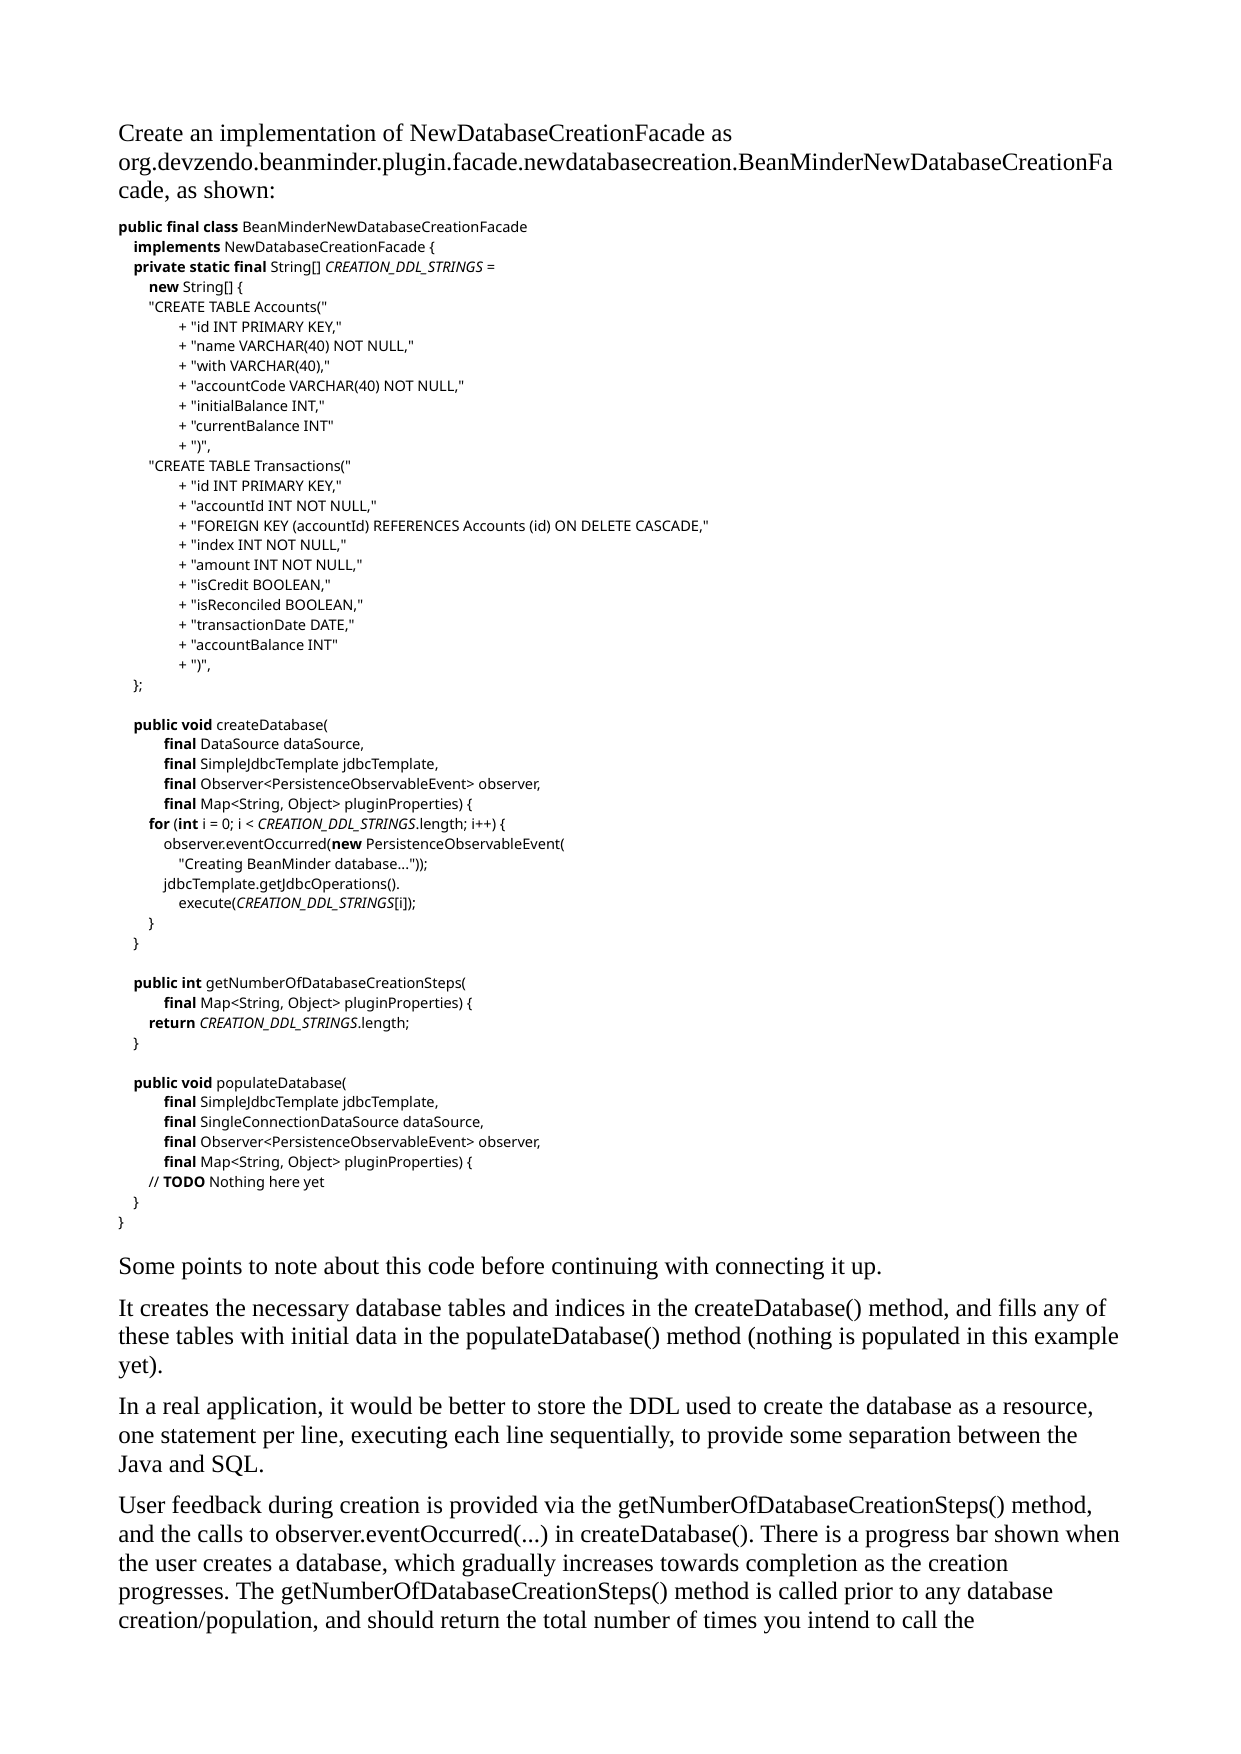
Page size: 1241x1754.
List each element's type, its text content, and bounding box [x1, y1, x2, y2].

text execute(CREATION_DDL_STRINGS[i]); [118, 893, 1122, 913]
text observer.eventOccurred(new PersistenceObservableEvent( [118, 834, 1122, 853]
text final Map<String, Object> pluginProperties) { [118, 1152, 1122, 1172]
text + "accountCode VARCHAR(40) NOT NULL," [118, 376, 1122, 396]
text + "amount INT NOT NULL," [118, 555, 1122, 575]
text final Map<String, Object> pluginProperties) { [118, 794, 1122, 814]
text + "isReconciled BOOLEAN," [118, 595, 1122, 615]
text + ")", [118, 436, 1122, 456]
text + "currentBalance INT" [118, 416, 1122, 436]
text public int getNumberOfDatabaseCreationSteps( [118, 973, 1122, 993]
text + "transactionDate DATE," [118, 615, 1122, 635]
text public final class BeanMinderNewDatabaseCreationFacade [118, 217, 1122, 237]
text private static final String[] CREATION_DDL_STRINGS = [118, 257, 1122, 277]
text Create an implementation of NewDatabaseCreationFacade as org.devzendo.beanminder.plugin.facade.newdatabasecreation.BeanMinderNewDatabaseCreationFacade, as shown: [118, 118, 1122, 204]
text User feedback during creation is provided via the getNumberOfDatabaseCreationSteps() method, and the calls to observer.eventOccurred(...) in createDatabase(). There is a progress bar shown when the user creates a database, which gradually increases towards completion as the creation progresses. The getNumberOfDatabaseCreationSteps() method is called prior to any database creation/population, and should return the total number of times you intend to call the [118, 1490, 1122, 1634]
text // TODO Nothing here yet [118, 1172, 1122, 1192]
text } [118, 1212, 1122, 1232]
text public void createDatabase( [118, 714, 1122, 734]
text public void populateDatabase( [118, 1072, 1122, 1092]
text }; [118, 674, 1122, 694]
text for (int i = 0; i < CREATION_DDL_STRINGS.length; i++) { [118, 814, 1122, 834]
text Some points to note about this code before continuing with connecting it up. [118, 1251, 1122, 1280]
text } [118, 1033, 1122, 1052]
text final DataSource dataSource, [118, 734, 1122, 754]
text "Creating BeanMinder database...")); [118, 853, 1122, 873]
text + "id INT PRIMARY KEY," [118, 476, 1122, 495]
text + "index INT NOT NULL," [118, 535, 1122, 555]
text + "name VARCHAR(40) NOT NULL," [118, 336, 1122, 356]
text + "with VARCHAR(40)," [118, 356, 1122, 376]
text In a real application, it would be better to store the DDL used to create the database as a resource, one statement per line, executing each line sequentially, to provide some separation between the Java and SQL. [118, 1391, 1122, 1478]
text + "isCredit BOOLEAN," [118, 575, 1122, 595]
text + "FOREIGN KEY (accountId) REFERENCES Accounts (id) ON DELETE CASCADE," [118, 515, 1122, 535]
text "CREATE TABLE Transactions(" [118, 456, 1122, 476]
text new String[] { [118, 277, 1122, 296]
text + "accountBalance INT" [118, 635, 1122, 654]
text + "accountId INT NOT NULL," [118, 495, 1122, 515]
text implements NewDatabaseCreationFacade { [118, 237, 1122, 257]
text final SimpleJdbcTemplate jdbcTemplate, [118, 754, 1122, 774]
text final Observer<PersistenceObservableEvent> observer, [118, 1132, 1122, 1152]
text final Map<String, Object> pluginProperties) { [118, 993, 1122, 1013]
text final SimpleJdbcTemplate jdbcTemplate, [118, 1092, 1122, 1112]
text final SingleConnectionDataSource dataSource, [118, 1112, 1122, 1132]
text "CREATE TABLE Accounts(" [118, 296, 1122, 316]
text } [118, 1192, 1122, 1212]
text } [118, 913, 1122, 933]
text jdbcTemplate.getJdbcOperations(). [118, 873, 1122, 893]
text return CREATION_DDL_STRINGS.length; [118, 1013, 1122, 1033]
text It creates the necessary database tables and indices in the createDatabase() method, and fills any of these tables with initial data in the populateDatabase() method (nothing is populated in this example yet). [118, 1293, 1122, 1379]
text final Observer<PersistenceObservableEvent> observer, [118, 774, 1122, 794]
text + "id INT PRIMARY KEY," [118, 316, 1122, 336]
text + "initialBalance INT," [118, 396, 1122, 416]
text + ")", [118, 654, 1122, 674]
text } [118, 933, 1122, 953]
